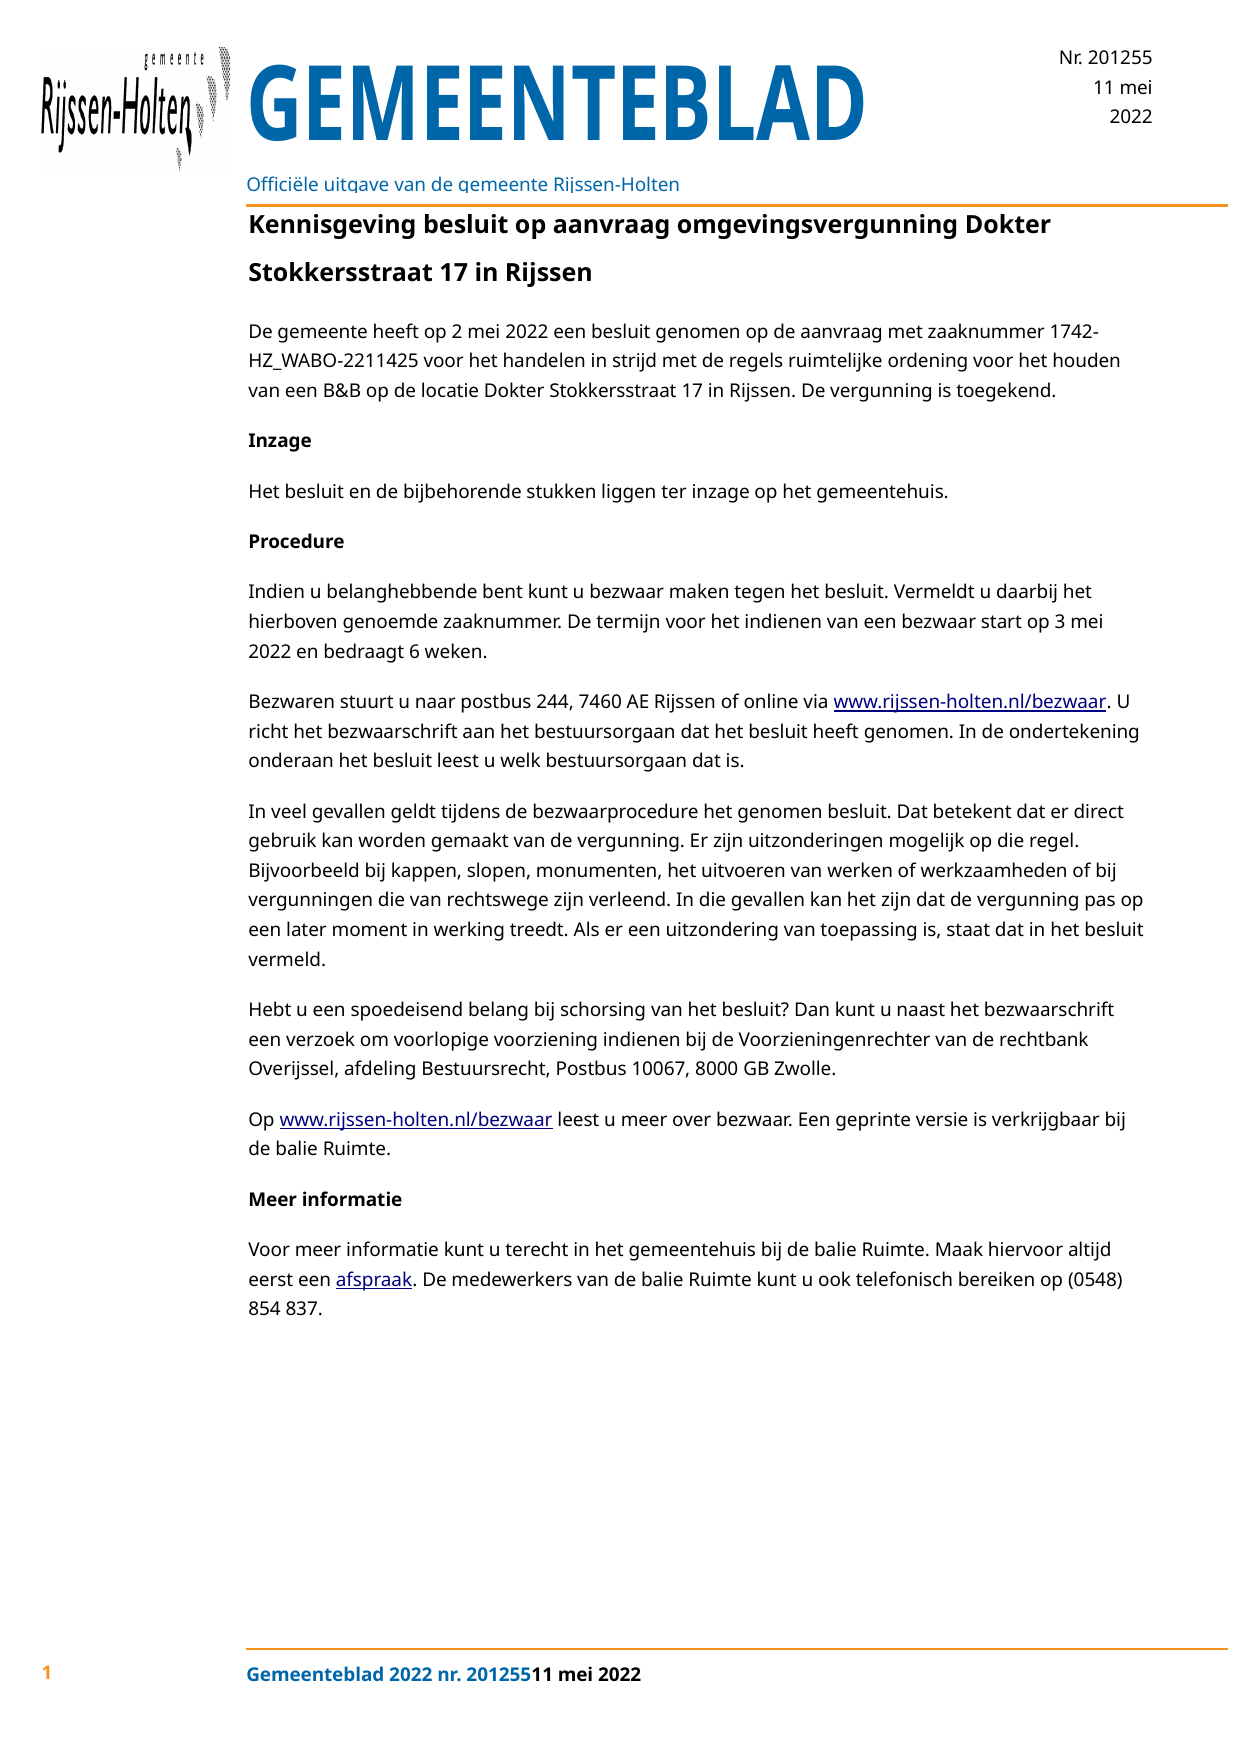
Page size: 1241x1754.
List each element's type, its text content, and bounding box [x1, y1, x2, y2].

text Indien u belanghebbende bent kunt u bezwaar maken tegen het besluit. Vermeldt u daarbij het hierboven genoemde zaaknummer. De termijn voor het indienen van een bezwaar start op 3 mei 2022 en bedraagt 6 weken. [248, 579, 1152, 664]
text Het besluit en de bijbehorende stukken liggen ter inzage op het gemeentehuis. [248, 478, 1152, 504]
text Hebt u een spoedeisend belang bij schorsing van het besluit? Dan kunt u naast het bezwaarschrift een verzoek om voorlopige voorziening indienen bij de Voorzieningenrechter van de rechtbank Overijssel, afdeling Bestuursrecht, Postbus 10067, 8000 GB Zwolle. [248, 996, 1152, 1081]
text Bezwaren stuurt u naar postbus 244, 7460 AE Rijssen of online via www.rijssen-holten.nl/bezwaar. U richt het bezwaarschrift aan het bestuursorgaan dat het besluit heeft genomen. In de ondertekening onderaan het besluit leest u welk bestuursorgaan dat is. [248, 688, 1152, 773]
text De gemeente heeft op 2 mei 2022 een besluit genomen op de aanvraag met zaaknummer 1742-HZ_WABO-2211425 voor het handelen in strijd met de regels ruimtelijke ordening voor het houden van een B&B op de locatie Dokter Stokkersstraat 17 in Rijssen. De vergunning is toegekend. [248, 318, 1152, 403]
text Inzage [248, 427, 1152, 453]
text Op www.rijssen-holten.nl/bezwaar leest u meer over bezwaar. Een geprinte versie is verkrijgbaar bij de balie Ruimte. [248, 1106, 1152, 1161]
text Voor meer informatie kunt u terecht in het gemeentehuis bij de balie Ruimte. Maak hiervoor altijd eerst een afspraak. De medewerkers van de balie Ruimte kunt u ook telefonisch bereiken op (0548) 854 837. [248, 1236, 1152, 1321]
text Procedure [248, 528, 1152, 554]
picture [41, 47, 231, 172]
text Meer informatie [248, 1186, 1152, 1212]
text In veel gevallen geldt tijdens de bezwaarprocedure het genomen besluit. Dat betekent dat er direct gebruik kan worden gemaakt van de vergunning. Er zijn uitzonderingen mogelijk op die regel. Bijvoorbeeld bij kappen, slopen, monumenten, het uitvoeren van werken of werkzaamheden of bij vergunningen die van rechtswege zijn verleend. In die gevallen kan het zijn dat de vergunning pas op een later moment in werking treedt. Als er een uitzondering van toepassing is, staat dat in het besluit vermeld. [248, 798, 1152, 972]
text Kennisgeving besluit op aanvraag omgevingsvergunning Dokter Stokkersstraat 17 in Rijssen [248, 207, 1152, 288]
